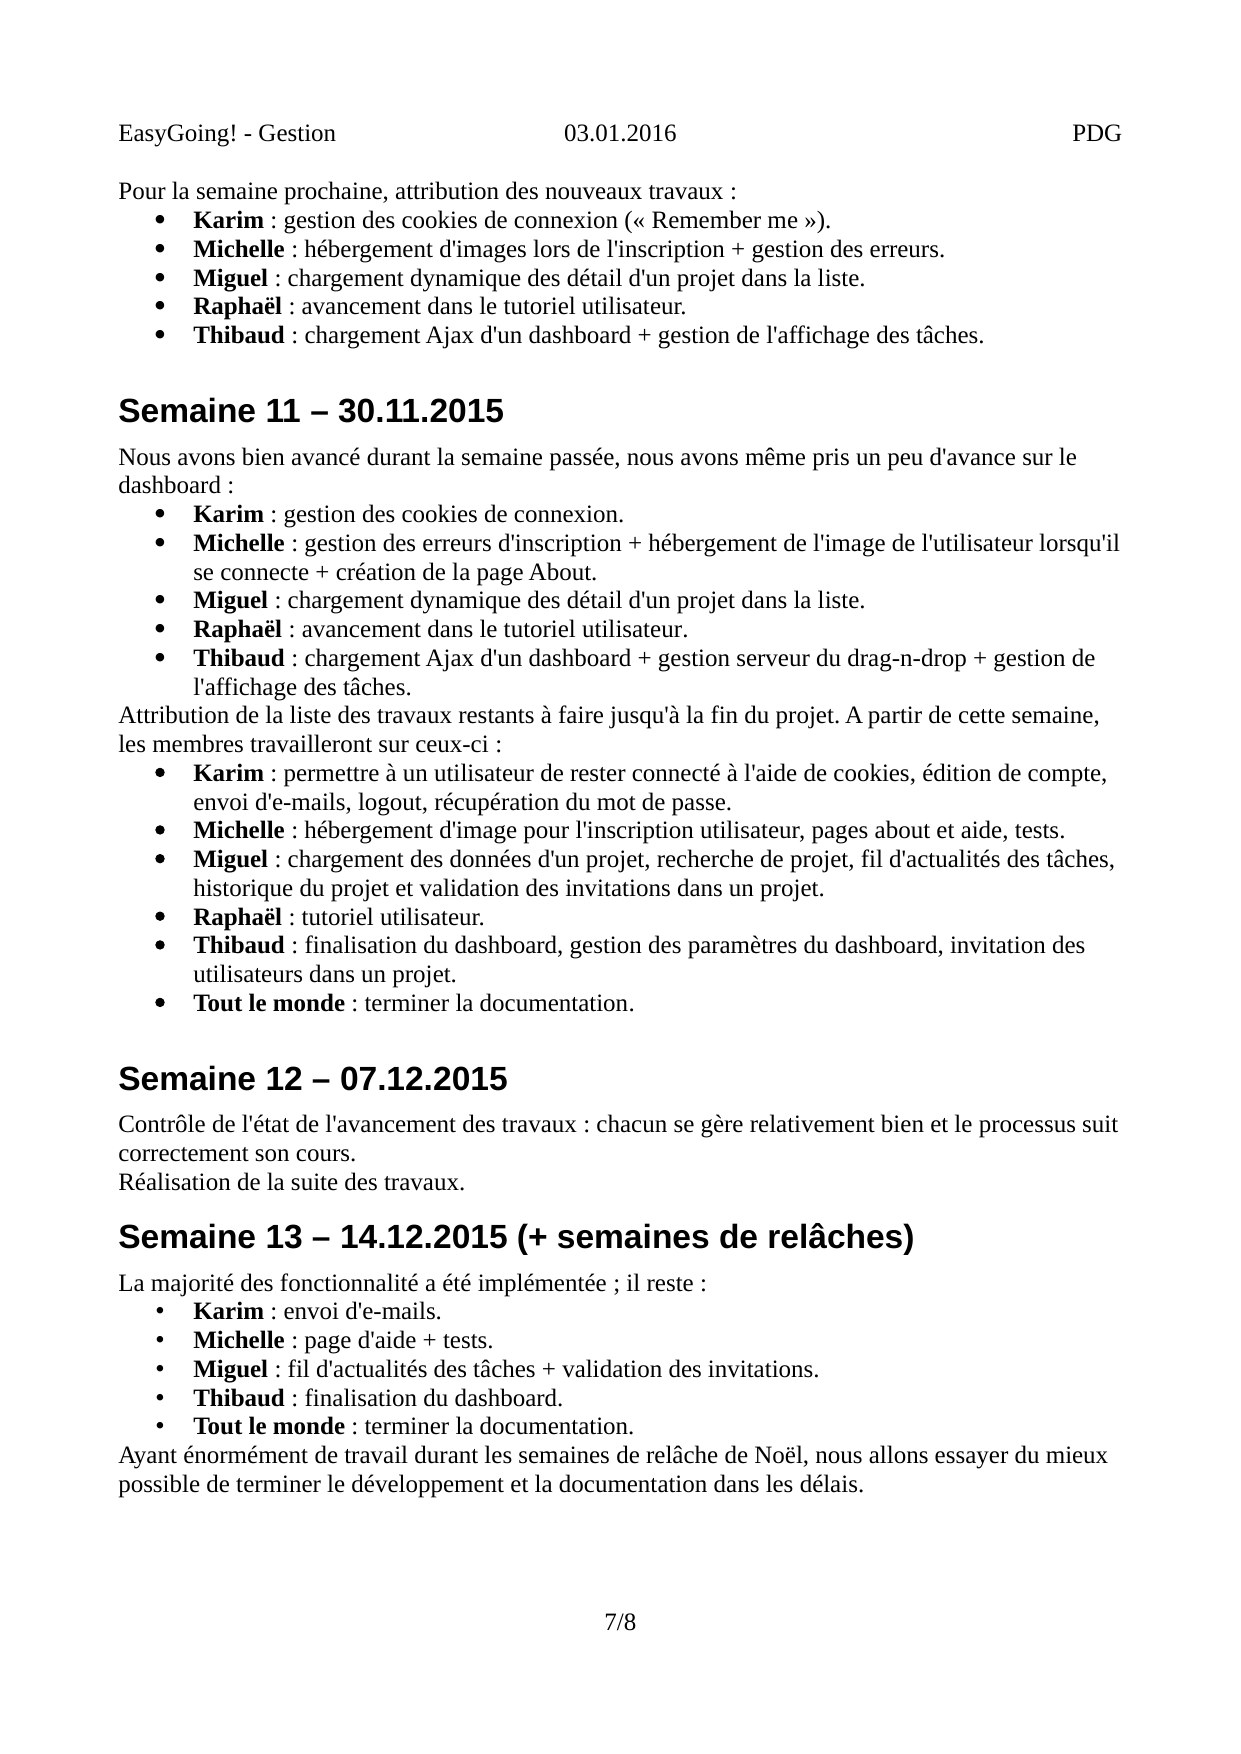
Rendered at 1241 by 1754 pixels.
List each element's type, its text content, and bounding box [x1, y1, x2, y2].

subtitle Semaine 11 – 30.11.2015 [118, 391, 1122, 429]
list Raphaël : avancement dans le tutoriel utilisateur. [156, 614, 1122, 643]
list Miguel : fil d'actualités des tâches + validation des invitations. [156, 1354, 1122, 1383]
list Michelle : gestion des erreurs d'inscription + hébergement de l'image de l'utilisateur lorsqu'il se connecte + création de la page About. [156, 528, 1122, 585]
text La majorité des fonctionnalité a été implémentée ; il reste : [118, 1268, 1122, 1296]
text Nous avons bien avancé durant la semaine passée, nous avons même pris un peu d'avance sur le dashboard : [118, 442, 1122, 499]
text Pour la semaine prochaine, attribution des nouveaux travaux : [118, 176, 1122, 205]
list Miguel : chargement des données d'un projet, recherche de projet, fil d'actualités des tâches, historique du projet et validation des invitations dans un projet. [156, 844, 1122, 902]
list Tout le monde : terminer la documentation. [156, 988, 1122, 1017]
list Thibaud : chargement Ajax d'un dashboard + gestion de l'affichage des tâches. [156, 320, 1122, 349]
list Thibaud : finalisation du dashboard, gestion des paramètres du dashboard, invitation des utilisateurs dans un projet. [156, 930, 1122, 988]
list Michelle : hébergement d'image pour l'inscription utilisateur, pages about et aide, tests. [156, 815, 1122, 844]
text Ayant énormément de travail durant les semaines de relâche de Noël, nous allons essayer du mieux possible de terminer le développement et la documentation dans les délais. [118, 1440, 1122, 1498]
list Karim : gestion des cookies de connexion. [156, 499, 1122, 528]
list Karim : gestion des cookies de connexion (« Remember me »). [156, 205, 1122, 234]
subtitle Semaine 12 – 07.12.2015 [118, 1058, 1122, 1097]
list Thibaud : chargement Ajax d'un dashboard + gestion serveur du drag-n-drop + gestion de l'affichage des tâches. [156, 643, 1122, 700]
list Tout le monde : terminer la documentation. [156, 1411, 1122, 1440]
list Michelle : hébergement d'images lors de l'inscription + gestion des erreurs. [156, 234, 1122, 263]
text Contrôle de l'état de l'avancement des travaux : chacun se gère relativement bien et le processus suit correctement son cours. Réalisation de la suite des travaux. [118, 1109, 1122, 1196]
list Miguel : chargement dynamique des détail d'un projet dans la liste. [156, 263, 1122, 291]
list Miguel : chargement dynamique des détail d'un projet dans la liste. [156, 585, 1122, 614]
text Attribution de la liste des travaux restants à faire jusqu'à la fin du projet. A partir de cette semaine, les membres travailleront sur ceux-ci : [118, 700, 1122, 758]
list Karim : envoi d'e-mails. [156, 1296, 1122, 1325]
subtitle Semaine 13 – 14.12.2015 (+ semaines de relâches) [118, 1217, 1122, 1255]
list Raphaël : tutoriel utilisateur. [156, 902, 1122, 930]
list Karim : permettre à un utilisateur de rester connecté à l'aide de cookies, édition de compte, envoi d'e-mails, logout, récupération du mot de passe. [156, 758, 1122, 815]
list Thibaud : finalisation du dashboard. [156, 1383, 1122, 1411]
list Raphaël : avancement dans le tutoriel utilisateur. [156, 291, 1122, 320]
list Michelle : page d'aide + tests. [156, 1325, 1122, 1354]
